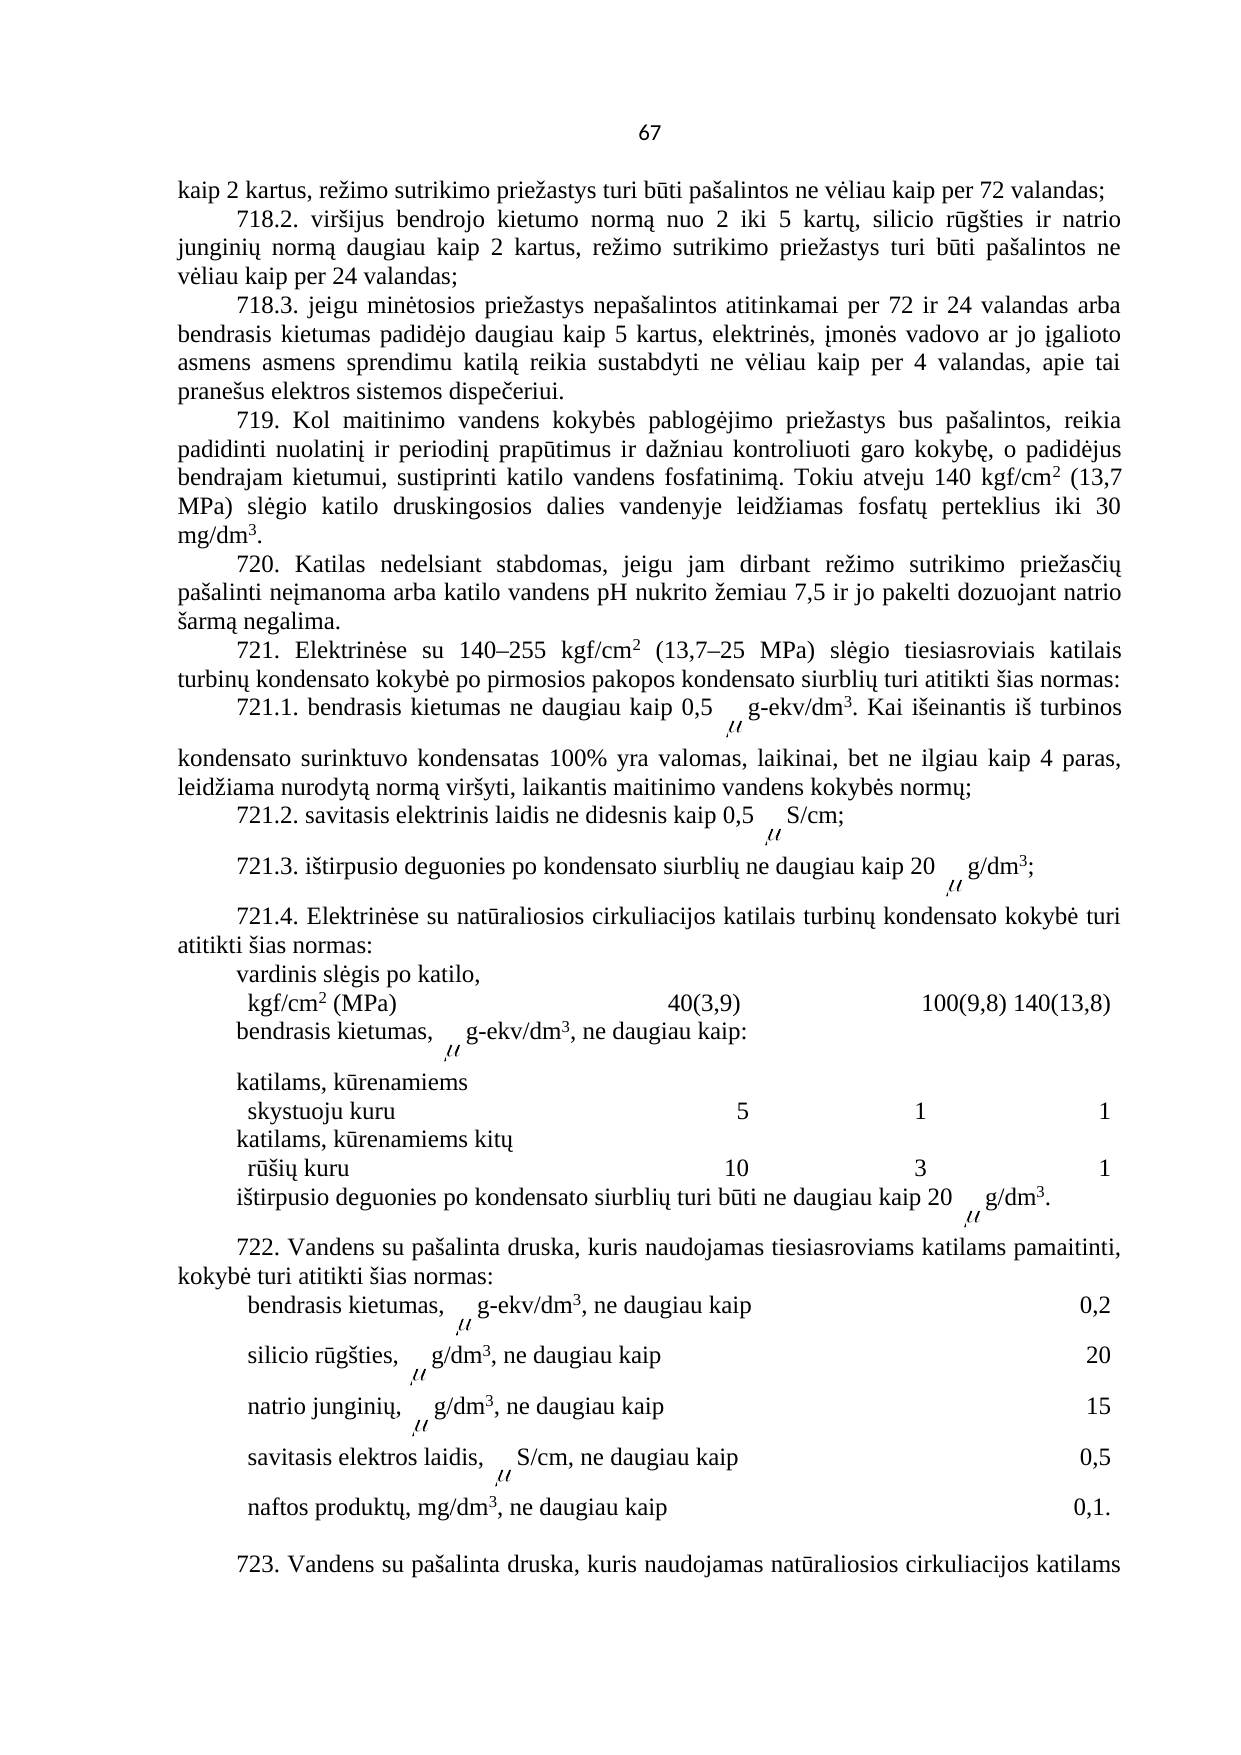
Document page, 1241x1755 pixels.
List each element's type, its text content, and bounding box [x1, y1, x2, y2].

table_header 3 [766, 1153, 944, 1182]
text vardinis slėgis po katilo, [177, 959, 1122, 988]
table_header 1 [944, 1096, 1122, 1124]
text kaip 2 kartus, režimo sutrikimo priežastys turi būti pašalintos ne vėliau kaip per 72 valandas; [177, 175, 1122, 204]
table_header 40(3,9) [601, 988, 807, 1016]
text 722. Vandens su pašalinta druska, kuris naudojamas tiesiasroviams katilams pamaitinti, kokybė turi atitikti šias normas: [177, 1232, 1122, 1290]
text 721.1. bendrasis kietumas ne daugiau kaip 0,5 miug-ekv/dm3. Kai išeinantis iš turbinos kondensato surinktuvo kondensatas 100% yra valomas, laikinai, bet ne ilgiau kaip 4 paras, leidžiama nurodytą normą viršyti, laikantis maitinimo vandens kokybės normų; [177, 692, 1122, 800]
text 718.2. viršijus bendrojo kietumo normą nuo 2 iki 5 kartų, silicio rūgšties ir natrio junginių normą daugiau kaip 2 kartus, režimo sutrikimo priežastys turi būti pašalintos ne vėliau kaip per 24 valandas; [177, 204, 1122, 290]
table_cell 15 [1014, 1391, 1122, 1442]
text ištirpusio deguonies po kondensato siurblių turi būti ne daugiau kaip 20 miug/dm3. [177, 1182, 1122, 1232]
text 719. Kol maitinimo vandens kokybės pablogėjimo priežastys bus pašalintos, reikia padidinti nuolatinį ir periodinį prapūtimus ir dažniau kontroliuoti garo kokybę, o padidėjus bendrajam kietumui, sustiprinti katilo vandens fosfatinimą. Tokiu atveju 140 kgf/cm2 (13,7 MPa) slėgio katilo druskingosios dalies vandenyje leidžiamas fosfatų perteklius iki 30 mg/dm3. [177, 405, 1122, 549]
table_header 100(9,8) 140(13,8) [807, 988, 1122, 1016]
table_header 0,2 [1014, 1290, 1122, 1341]
text katilams, kūrenamiems [177, 1067, 1122, 1096]
text 721. Elektrinėse su 140–255 kgf/cm2 (13,7–25 MPa) slėgio tiesiasroviais katilais turbinų kondensato kokybė po pirmosios pakopos kondensato siurblių turi atitikti šias normas: [177, 635, 1122, 692]
text 721.3. ištirpusio deguonies po kondensato siurblių ne daugiau kaip 20 miug/dm3; [177, 851, 1122, 901]
table_header bendrasis kietumas, miug-ekv/dm3, ne daugiau kaip [177, 1290, 1013, 1341]
table_cell naftos produktų, mg/dm3, ne daugiau kaip [177, 1492, 1013, 1521]
text 723. Vandens su pašalinta druska, kuris naudojamas natūraliosios cirkuliacijos katilams [177, 1549, 1122, 1578]
table_header 5 [589, 1096, 766, 1124]
table_header 1 [766, 1096, 944, 1124]
table_cell natrio junginių, miug/dm3, ne daugiau kaip [177, 1391, 1013, 1442]
text 721.2. savitasis elektrinis laidis ne didesnis kaip 0,5 miuS/cm; [177, 800, 1122, 851]
text 721.4. Elektrinėse su natūraliosios cirkuliacijos katilais turbinų kondensato kokybė turi atitikti šias normas: [177, 901, 1122, 959]
text 720. Katilas nedelsiant stabdomas, jeigu jam dirbant režimo sutrikimo priežasčių pašalinti neįmanoma arba katilo vandens pH nukrito žemiau 7,5 ir jo pakelti dozuojant natrio šarmą negalima. [177, 549, 1122, 635]
table_cell 0,1. [1014, 1492, 1122, 1521]
table_header kgf/cm2 (MPa) [177, 988, 601, 1016]
table_header skystuoju kuru [177, 1096, 588, 1124]
table_header rūšių kuru [177, 1153, 588, 1182]
table_cell savitasis elektros laidis, miuS/cm, ne daugiau kaip [177, 1442, 1013, 1492]
text 718.3. jeigu minėtosios priežastys nepašalintos atitinkamai per 72 ir 24 valandas arba bendrasis kietumas padidėjo daugiau kaip 5 kartus, elektrinės, įmonės vadovo ar jo įgalioto asmens asmens sprendimu katilą reikia sustabdyti ne vėliau kaip per 4 valandas, apie tai pranešus elektros sistemos dispečeriui. [177, 290, 1122, 405]
table_cell 0,5 [1014, 1442, 1122, 1492]
text katilams, kūrenamiems kitų [177, 1124, 1122, 1153]
table_header 1 [944, 1153, 1122, 1182]
table_cell silicio rūgšties, miug/dm3, ne daugiau kaip [177, 1341, 1013, 1391]
table_header 10 [589, 1153, 766, 1182]
table_cell 20 [1014, 1341, 1122, 1391]
text bendrasis kietumas, miug-ekv/dm3, ne daugiau kaip: [177, 1016, 1122, 1067]
